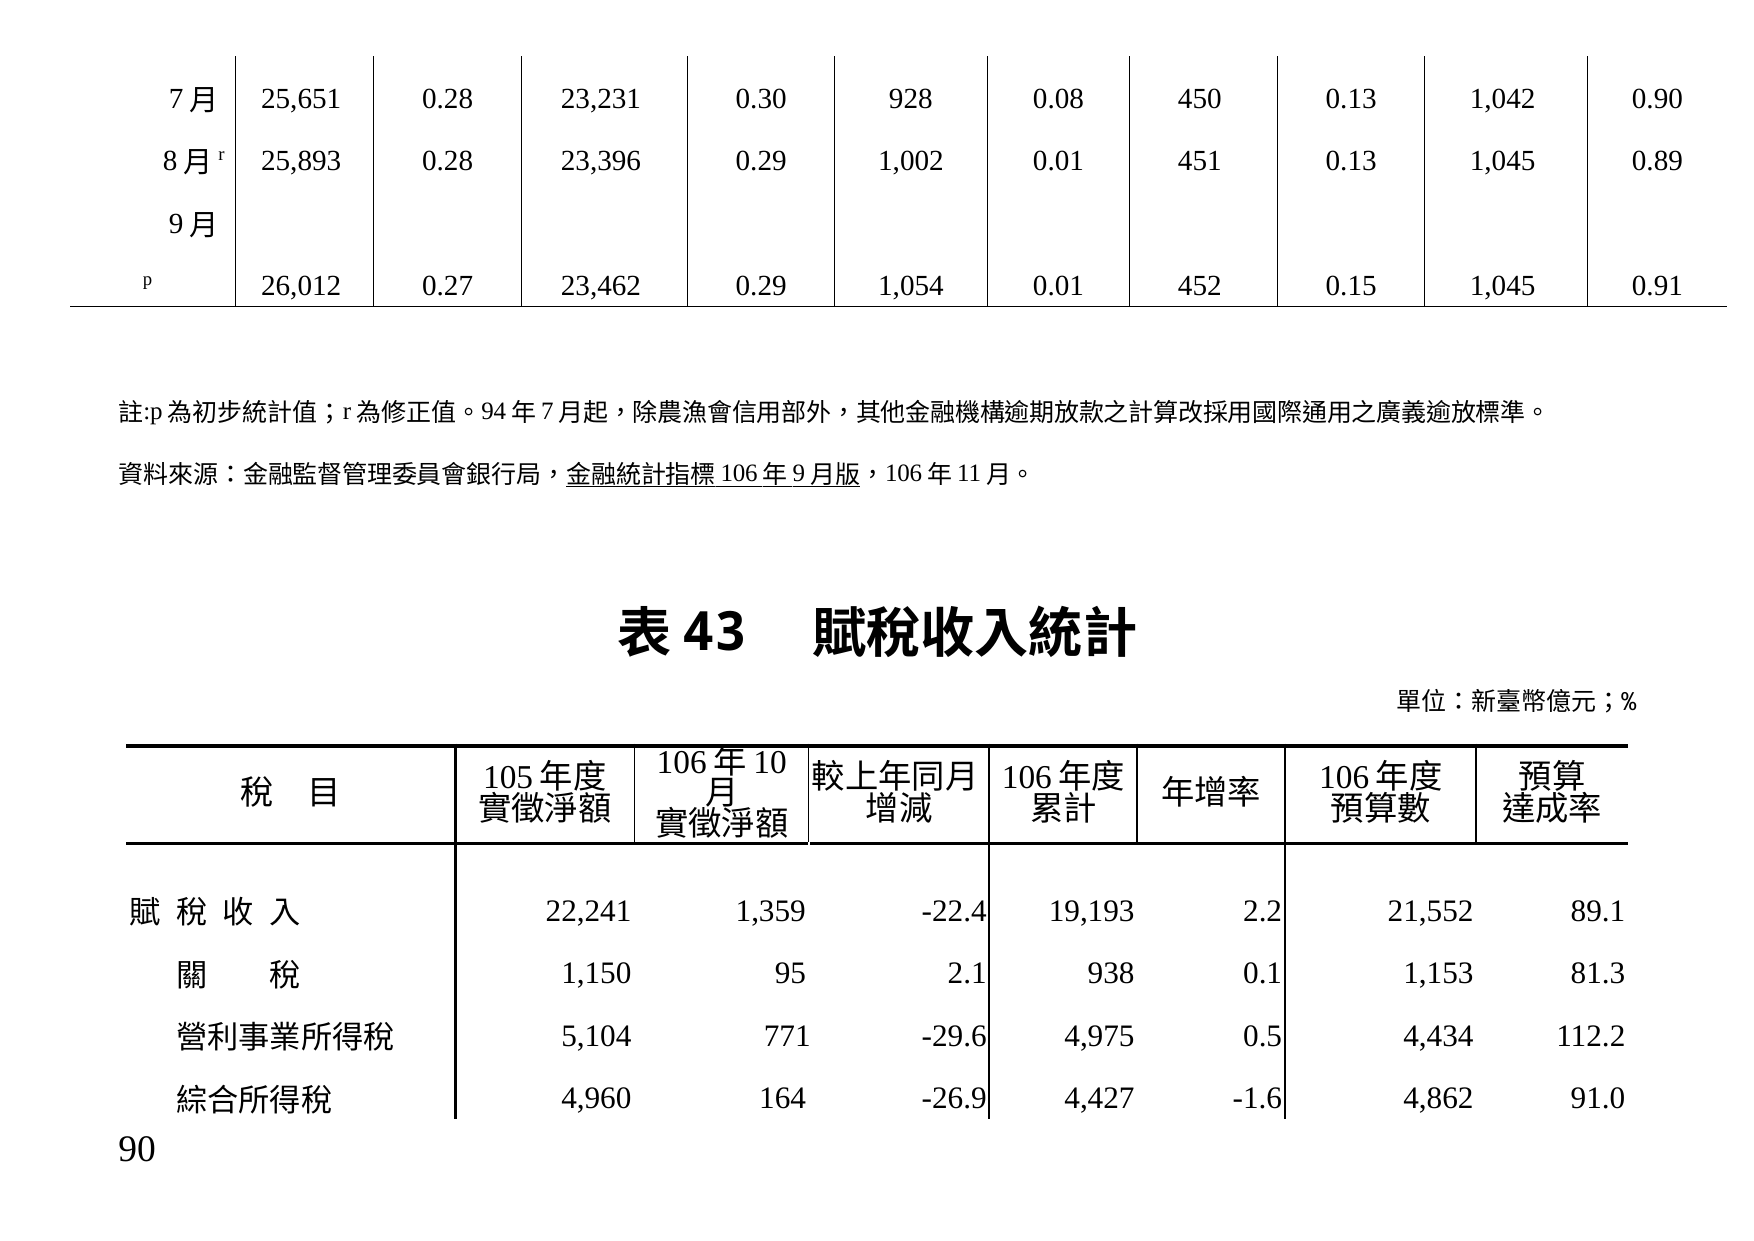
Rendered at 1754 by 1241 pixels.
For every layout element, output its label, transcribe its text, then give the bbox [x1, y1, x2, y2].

table_cell 0.91 [1588, 181, 1727, 306]
table_cell 0.01 [988, 119, 1129, 181]
table_cell 1,045 [1425, 181, 1587, 306]
table_cell 451 [1130, 119, 1277, 181]
table_cell -22.4 [810, 845, 988, 931]
table_cell 0.13 [1278, 119, 1424, 181]
table_cell 0.13 [1278, 56, 1424, 118]
table_cell 22,241 [457, 845, 634, 931]
table_header 106年度累計 [990, 748, 1136, 842]
text 資料來源：金融監督管理委員會銀行局，金融統計指標106年9月版，106年11月。 [118, 431, 1636, 493]
table_cell 95 [634, 931, 808, 993]
table_cell 綜合所得稅 [126, 1056, 454, 1118]
table_cell 23,231 [522, 56, 687, 118]
text 單位：新臺幣億元；% [118, 681, 1636, 717]
table_cell 89.1 [1476, 845, 1628, 931]
table_cell 452 [1130, 181, 1277, 306]
table_cell 0.5 [1137, 994, 1284, 1056]
table_header 106年10月 實徵淨額 [635, 748, 808, 842]
table_cell 2.1 [810, 931, 988, 993]
table_cell 0.15 [1278, 181, 1424, 306]
table_cell 1,359 [634, 845, 808, 931]
table_cell 91.0 [1476, 1056, 1628, 1118]
table_cell 8月r [70, 119, 235, 181]
table_cell 營利事業所得稅 [126, 994, 454, 1056]
text 註:p為初步統計值；r為修正值。94年7月起，除農漁會信用部外，其他金融機構逾期放款之計算改採用國際通用之廣義逾放標準。 [118, 368, 1636, 431]
table_cell 771 [634, 994, 812, 1056]
table_cell 5,104 [457, 994, 634, 1056]
table_cell 450 [1130, 56, 1277, 118]
table_cell -26.9 [810, 1056, 988, 1118]
table_cell -1.6 [1137, 1056, 1284, 1118]
table_cell 1,054 [835, 181, 987, 306]
table_cell 928 [835, 56, 987, 118]
table_cell 164 [634, 1056, 808, 1118]
table_cell 112.2 [1476, 994, 1628, 1056]
table_cell 0.89 [1588, 119, 1727, 181]
table_cell 26,012 [236, 181, 373, 306]
table_cell 0.08 [988, 56, 1129, 118]
table_cell 0.90 [1588, 56, 1727, 118]
table_cell 0.29 [688, 181, 834, 306]
table_cell 0.30 [688, 56, 834, 118]
table_cell 0.01 [988, 181, 1129, 306]
table_header 稅 目 [126, 748, 454, 842]
table_cell 關 稅 [126, 931, 454, 993]
table_cell 23,396 [522, 119, 687, 181]
table_cell 4,862 [1286, 1056, 1476, 1118]
table_cell -29.6 [814, 994, 988, 1056]
table_header 106年度 預算數 [1286, 748, 1475, 842]
table_cell 9月p [70, 181, 235, 306]
table_cell 938 [990, 931, 1137, 993]
table_cell 1,002 [835, 119, 987, 181]
subtitle 表43 賦稅收入統計 [118, 556, 1636, 681]
table_cell 4,434 [1286, 994, 1476, 1056]
table_cell 23,462 [522, 181, 687, 306]
table_cell 1,045 [1425, 119, 1587, 181]
table_cell 25,651 [236, 56, 373, 118]
table_cell 7月 [70, 56, 235, 118]
table_cell 4,975 [990, 994, 1137, 1056]
table_cell 0.1 [1137, 931, 1284, 993]
table_cell 1,153 [1286, 931, 1476, 993]
table_header 較上年同月 增減 [809, 748, 988, 842]
table_cell 4,960 [457, 1056, 634, 1118]
table_cell 21,552 [1286, 845, 1476, 931]
table_cell 0.28 [374, 119, 521, 181]
table_cell 81.3 [1476, 931, 1628, 993]
table_cell 19,193 [990, 845, 1137, 931]
table_cell 1,150 [457, 931, 634, 993]
table_header 年增率 [1138, 748, 1284, 842]
table_cell 0.29 [688, 119, 834, 181]
table_cell 賦 稅 收 入 [126, 845, 454, 931]
table_cell 2.2 [1137, 845, 1284, 931]
table_cell 25,893 [236, 119, 373, 181]
table_cell 0.28 [374, 56, 521, 118]
table_cell 0.27 [374, 181, 521, 306]
table_cell 1,042 [1425, 56, 1587, 118]
table_header 105年度 實徵淨額 [457, 748, 634, 842]
table_header 預算 達成率 [1477, 748, 1628, 842]
table_cell 4,427 [990, 1056, 1137, 1118]
